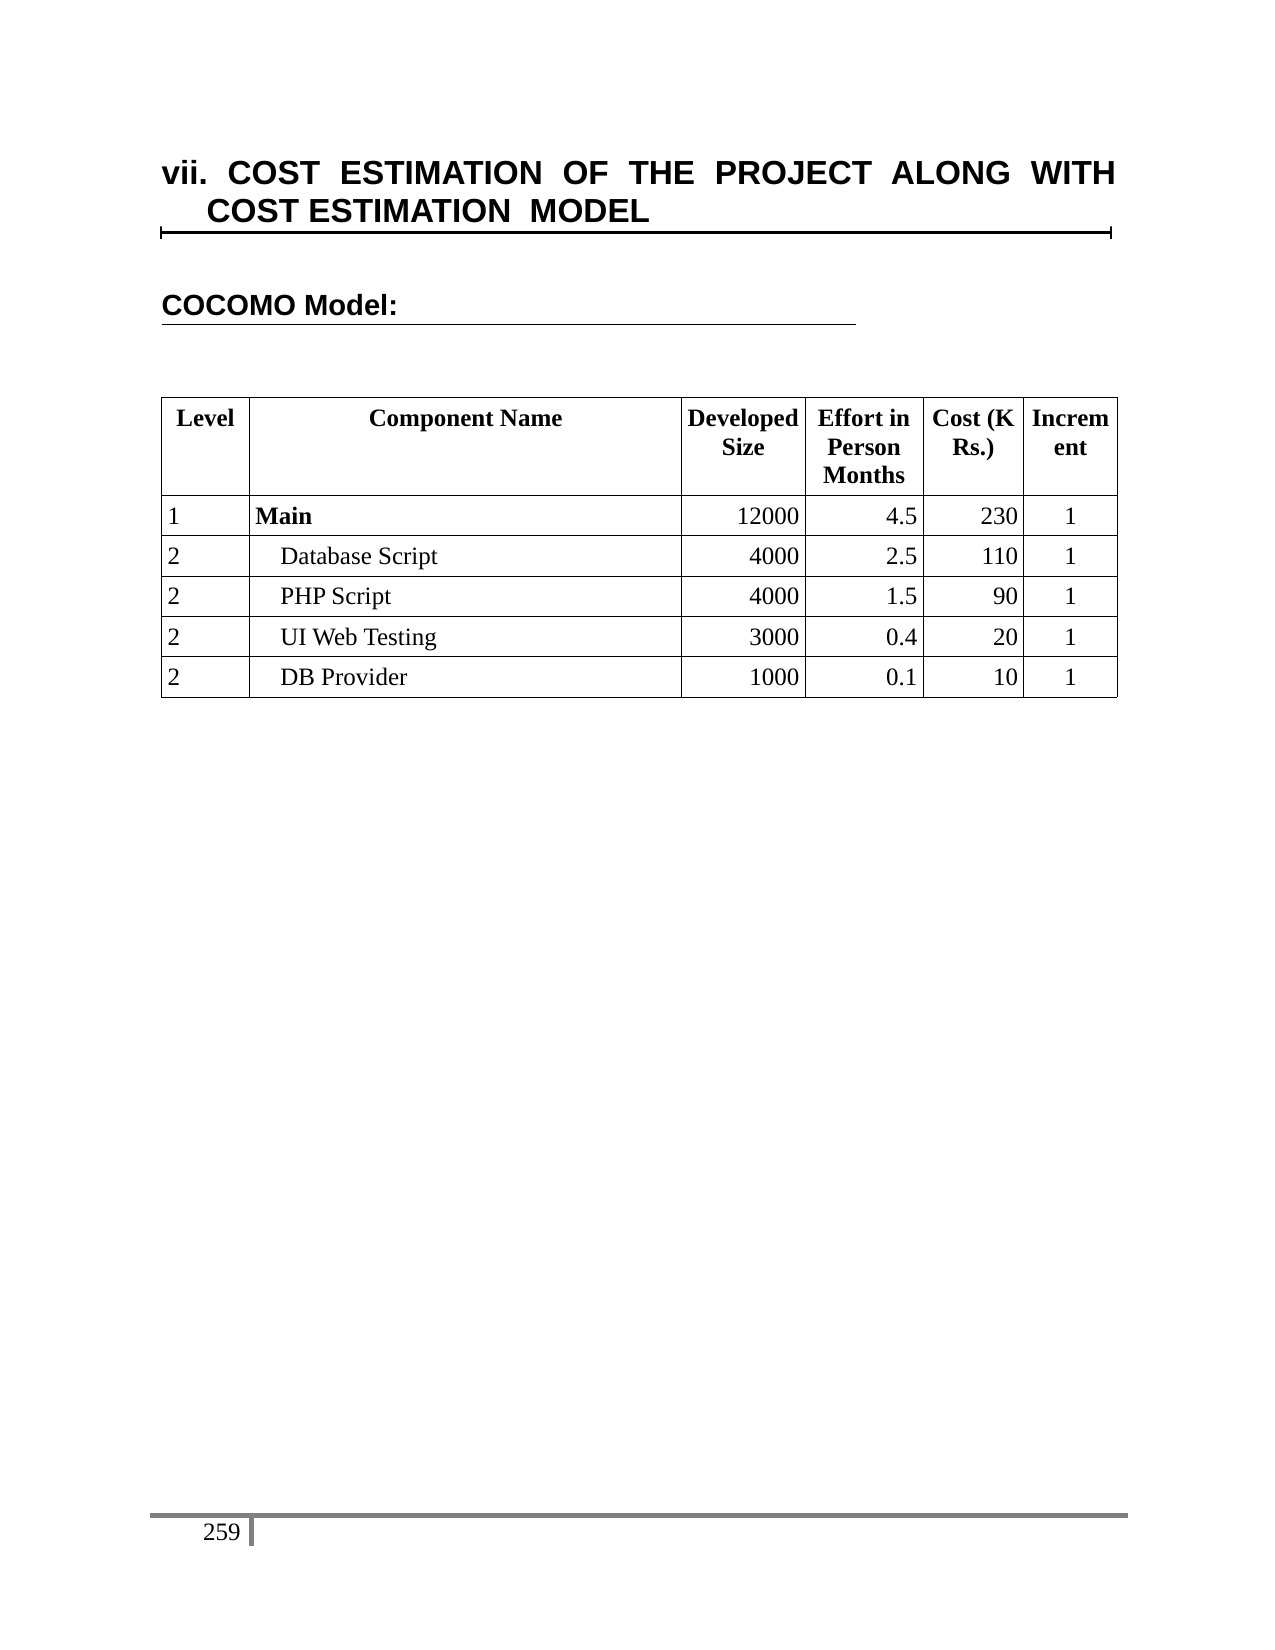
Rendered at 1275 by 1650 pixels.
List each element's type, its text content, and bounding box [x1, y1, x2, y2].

table_cell 230 [924, 496, 1023, 535]
table_cell 1 [1024, 657, 1117, 697]
table_cell 2 [162, 536, 249, 576]
table_cell 1000 [682, 657, 805, 697]
table_cell 110 [924, 536, 1023, 576]
table_cell 4000 [682, 536, 805, 576]
table_header Component Name [250, 398, 681, 495]
table_cell 2 [162, 577, 249, 616]
table_cell 3000 [682, 617, 805, 656]
table_cell 0.1 [806, 657, 923, 697]
table_cell 1.5 [806, 577, 923, 616]
table_header Developed Size [682, 398, 805, 495]
table_cell 1 [1024, 536, 1117, 576]
table_header Level [162, 398, 249, 495]
table_cell 1 [162, 496, 249, 535]
table_cell 2 [162, 657, 249, 697]
table_cell 4.5 [806, 496, 923, 535]
table_cell 90 [924, 577, 1023, 616]
table_header Increment [1024, 398, 1117, 495]
table_cell 4000 [682, 577, 805, 616]
table_header Cost (K Rs.) [924, 398, 1023, 495]
table_cell 12000 [682, 496, 805, 535]
table_cell 20 [924, 617, 1023, 656]
table_cell Main [250, 496, 681, 535]
subtitle vii. COST ESTIMATION OF THE PROJECT ALONG WITH COST ESTIMATION MODEL [161, 153, 1117, 230]
table_cell 1 [1024, 577, 1117, 616]
table_cell 1 [1024, 617, 1117, 656]
table_cell Database Script [250, 536, 681, 576]
table_cell PHP Script [250, 577, 681, 616]
table_cell 10 [924, 657, 1023, 697]
table_header Effort in Person Months [806, 398, 923, 495]
list COCOMO Model: [161, 288, 1117, 322]
table_cell 1 [1024, 496, 1117, 535]
table_cell 0.4 [806, 617, 923, 656]
table_cell 2 [162, 617, 249, 656]
table_cell UI Web Testing [250, 617, 681, 656]
table_cell DB Provider [250, 657, 681, 697]
table_cell 2.5 [806, 536, 923, 576]
